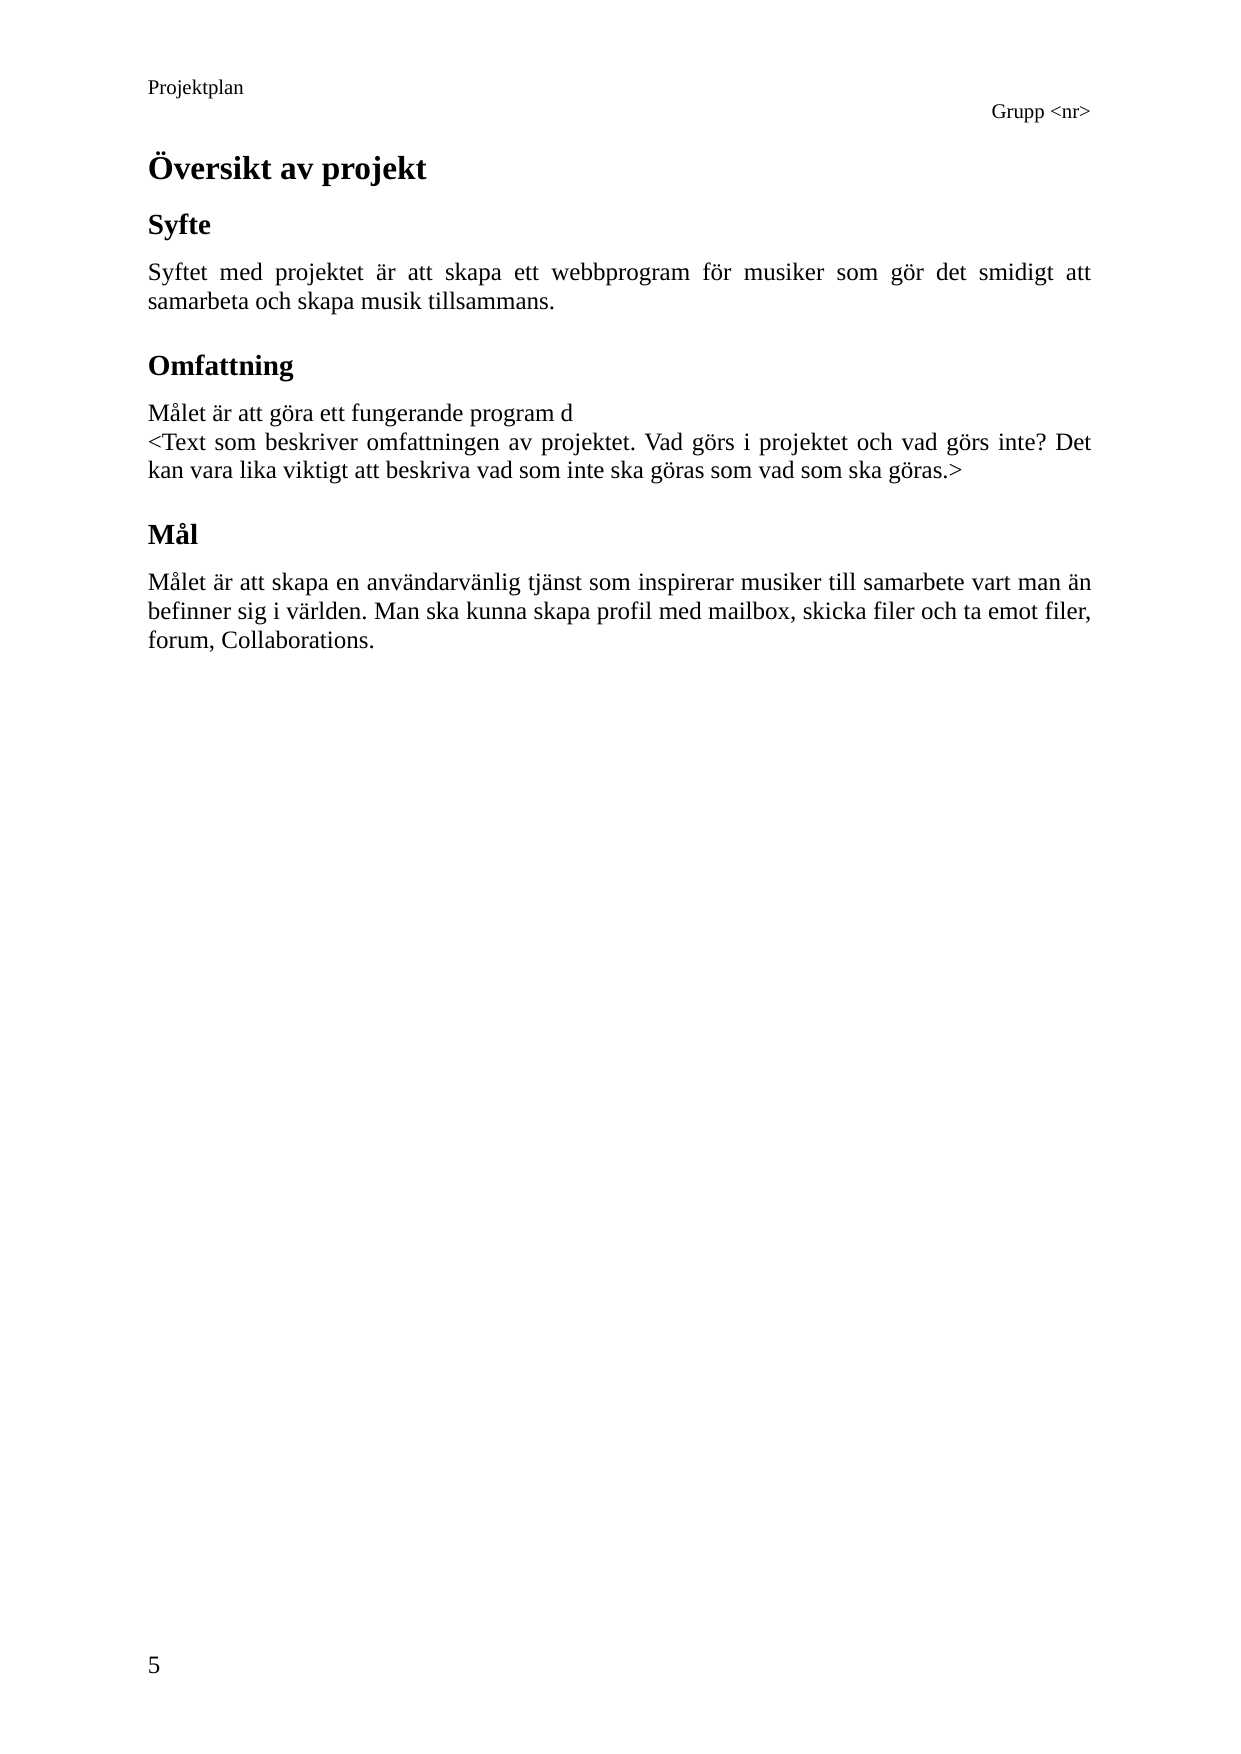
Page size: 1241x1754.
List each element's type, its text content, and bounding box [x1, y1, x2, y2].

subtitle Syfte [148, 207, 1093, 241]
subtitle Omfattning [148, 348, 1093, 381]
text Målet är att göra ett fungerande program d [148, 398, 1093, 427]
subtitle Översikt av projekt [148, 148, 1093, 186]
text Syftet med projektet är att skapa ett webbprogram för musiker som gör det smidigt att samarbeta och skapa musik tillsammans. [148, 257, 1093, 315]
text Målet är att skapa en användarvänlig tjänst som inspirerar musiker till samarbete vart man än befinner sig i världen. Man ska kunna skapa profil med mailbox, skicka filer och ta emot filer, forum, Collaborations. [148, 567, 1093, 654]
subtitle Mål [148, 517, 1093, 551]
text <Text som beskriver omfattningen av projektet. Vad görs i projektet och vad görs inte? Det kan vara lika viktigt att beskriva vad som inte ska göras som vad som ska göras.> [148, 427, 1093, 484]
